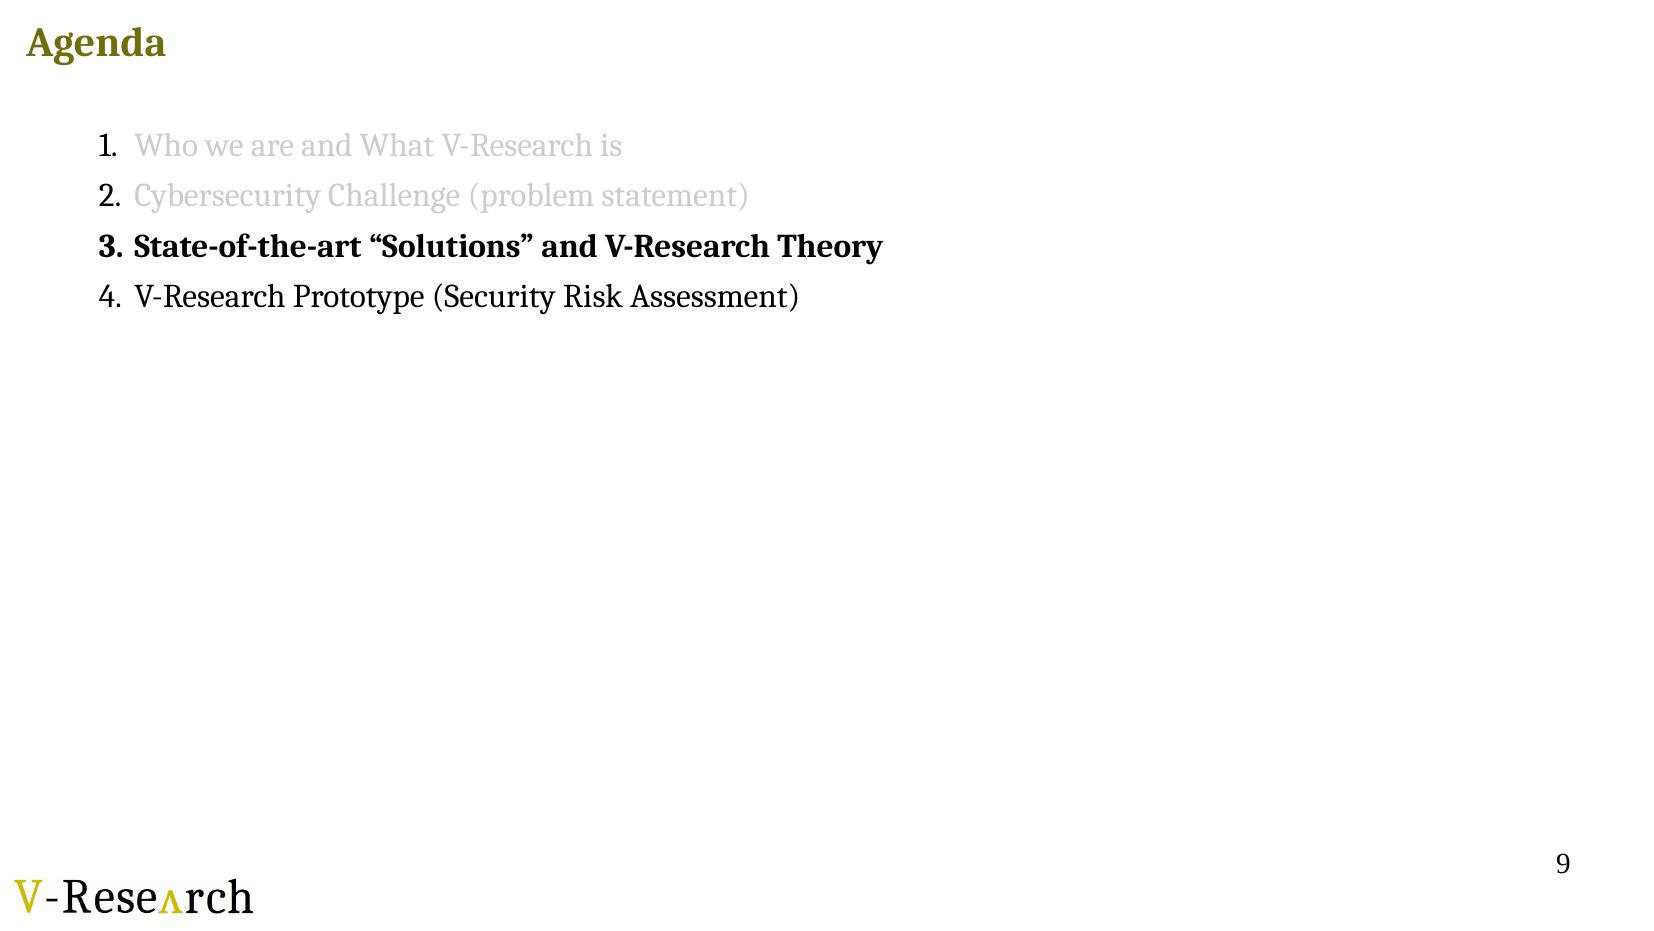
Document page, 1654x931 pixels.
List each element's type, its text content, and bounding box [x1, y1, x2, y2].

text_box Who we are and What V-Research is Cybersecurity Challenge (problem statement) State-of-the-art “Solutions” and V-Research Theory V-Research Prototype (Security Risk Assessment) [84, 119, 1381, 834]
picture [11, 876, 256, 916]
text_box Agenda [11, 11, 231, 87]
